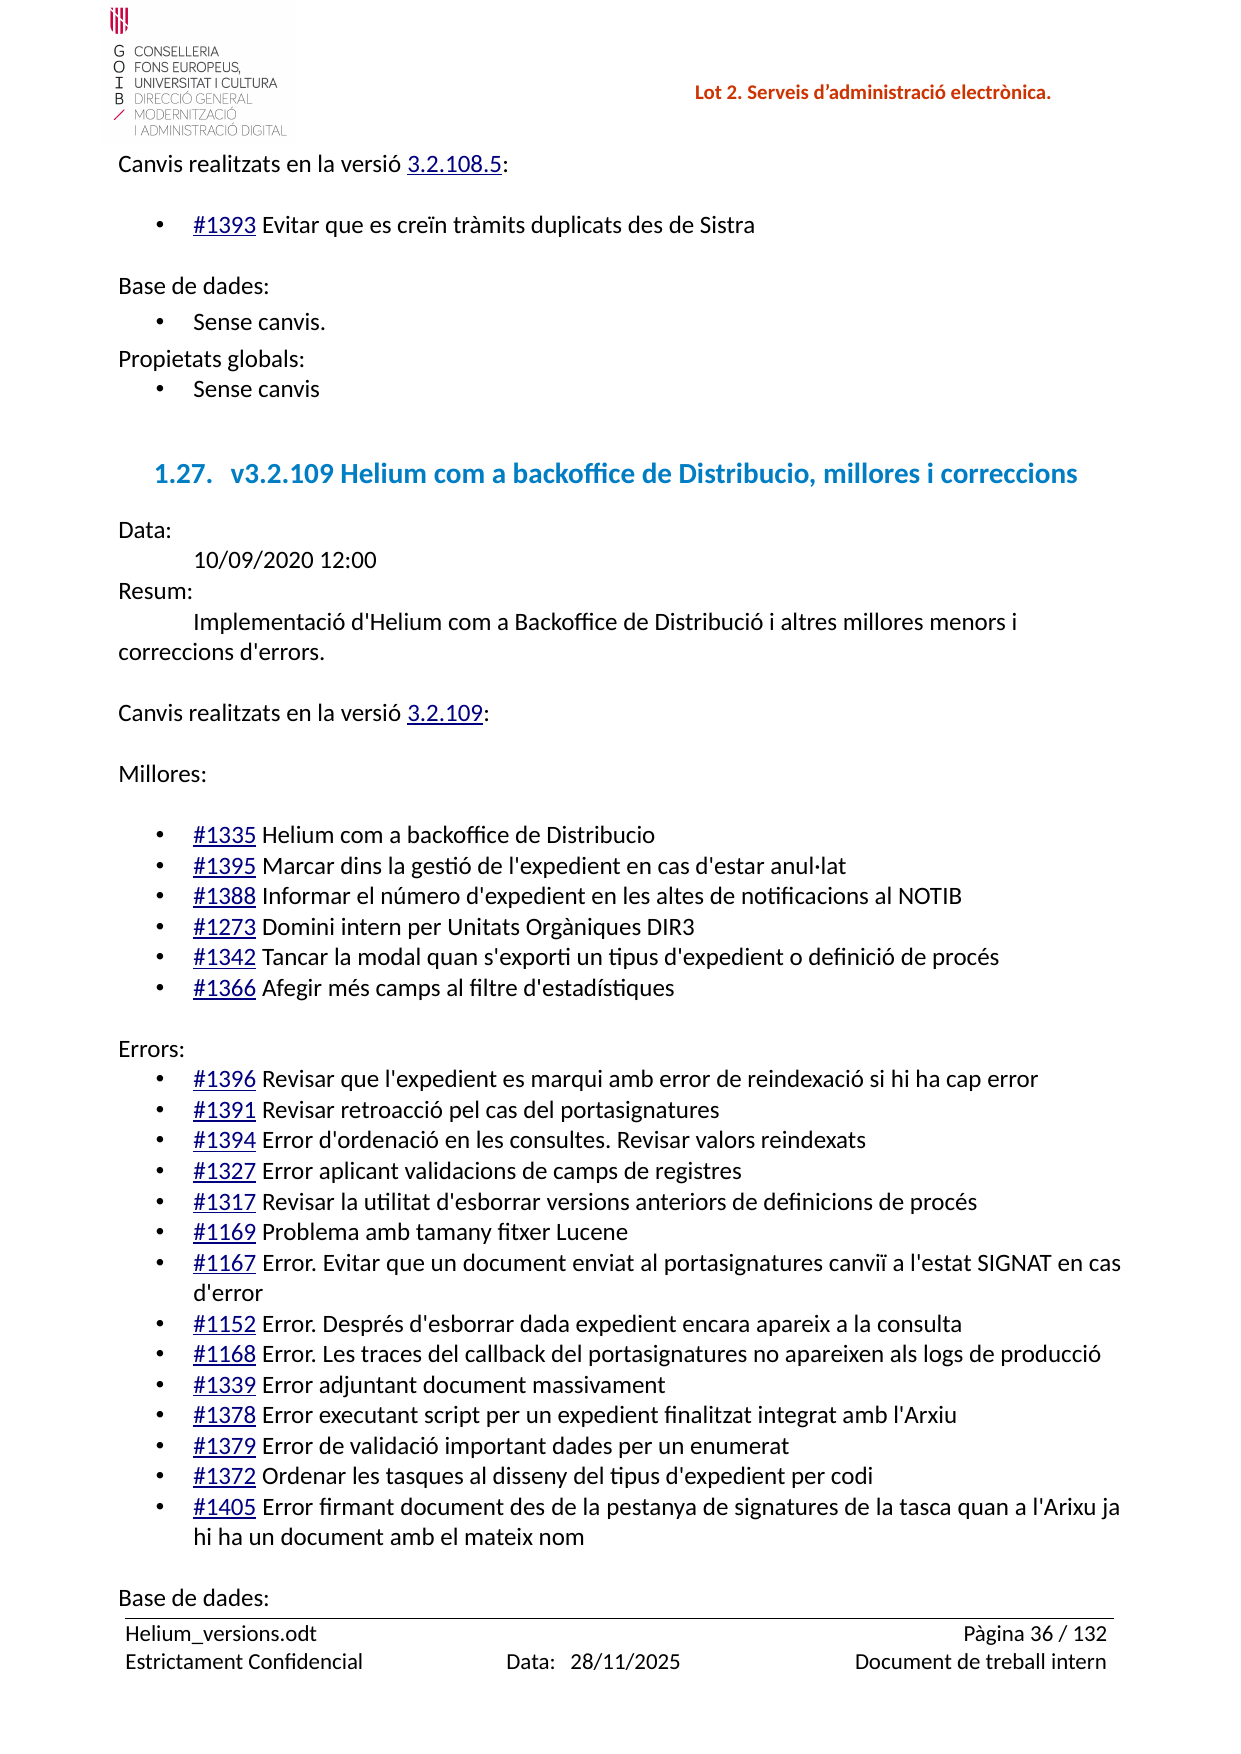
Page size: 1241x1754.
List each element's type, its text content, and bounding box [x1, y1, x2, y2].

text Canvis realitzats en la versió 3.2.108.5: [118, 148, 1122, 178]
list #1327 Error aplicant validacions de camps de registres [156, 1155, 1122, 1186]
text Base de dades: [118, 270, 1122, 300]
list #1393 Evitar que es creïn tràmits duplicats des de Sistra [156, 209, 1122, 239]
list #1339 Error adjuntant document massivament [156, 1369, 1122, 1399]
list #1394 Error d'ordenació en les consultes. Revisar valors reindexats [156, 1124, 1122, 1155]
list #1405 Error firmant document des de la pestanya de signatures de la tasca quan a l'Arixu ja hi ha un document amb el mateix nom [156, 1491, 1122, 1552]
text Implementació d'Helium com a Backoffice de Distribució i altres millores menors i correccions d'errors. [118, 606, 1122, 667]
text Millores: [118, 758, 1122, 789]
text Canvis realitzats en la versió 3.2.109: [118, 697, 1122, 728]
text Resum: [118, 575, 1122, 606]
list #1391 Revisar retroacció pel cas del portasignatures [156, 1094, 1122, 1124]
list #1366 Afegir més camps al filtre d'estadístiques [156, 972, 1122, 1002]
list Sense canvis. [156, 306, 1122, 337]
text Propietats globals: [118, 343, 1122, 373]
picture [100, 0, 297, 144]
text Base de dades: [118, 1582, 1122, 1613]
list #1167 Error. Evitar que un document enviat al portasignatures canviï a l'estat SIGNAT en cas d'error [156, 1247, 1122, 1308]
list #1169 Problema amb tamany fitxer Lucene [156, 1216, 1122, 1247]
list #1395 Marcar dins la gestió de l'expedient en cas d'estar anul·lat [156, 850, 1122, 880]
text 10/09/2020 12:00 [118, 545, 1122, 575]
list #1396 Revisar que l'expedient es marqui amb error de reindexació si hi ha cap error [156, 1063, 1122, 1094]
list Sense canvis [156, 373, 1122, 404]
list #1317 Revisar la utilitat d'esborrar versions anteriors de definicions de procés [156, 1186, 1122, 1216]
list #1335 Helium com a backoffice de Distribucio [156, 819, 1122, 850]
list #1273 Domini intern per Unitats Orgàniques DIR3 [156, 911, 1122, 941]
list #1372 Ordenar les tasques al disseny del tipus d'expedient per codi [156, 1460, 1122, 1491]
list #1378 Error executant script per un expedient finalitzat integrat amb l'Arxiu [156, 1399, 1122, 1430]
list #1342 Tancar la modal quan s'exporti un tipus d'expedient o definició de procés [156, 941, 1122, 972]
text Data: [118, 514, 1122, 545]
list #1168 Error. Les traces del callback del portasignatures no apareixen als logs de producció [156, 1338, 1122, 1369]
subtitle v3.2.109 Helium com a backoffice de Distribucio, millores i correccions [153, 455, 1122, 491]
list #1388 Informar el número d'expedient en les altes de notificacions al NOTIB [156, 880, 1122, 911]
text Errors: [118, 1033, 1122, 1063]
list #1152 Error. Després d'esborrar dada expedient encara apareix a la consulta [156, 1308, 1122, 1338]
list #1379 Error de validació important dades per un enumerat [156, 1430, 1122, 1460]
